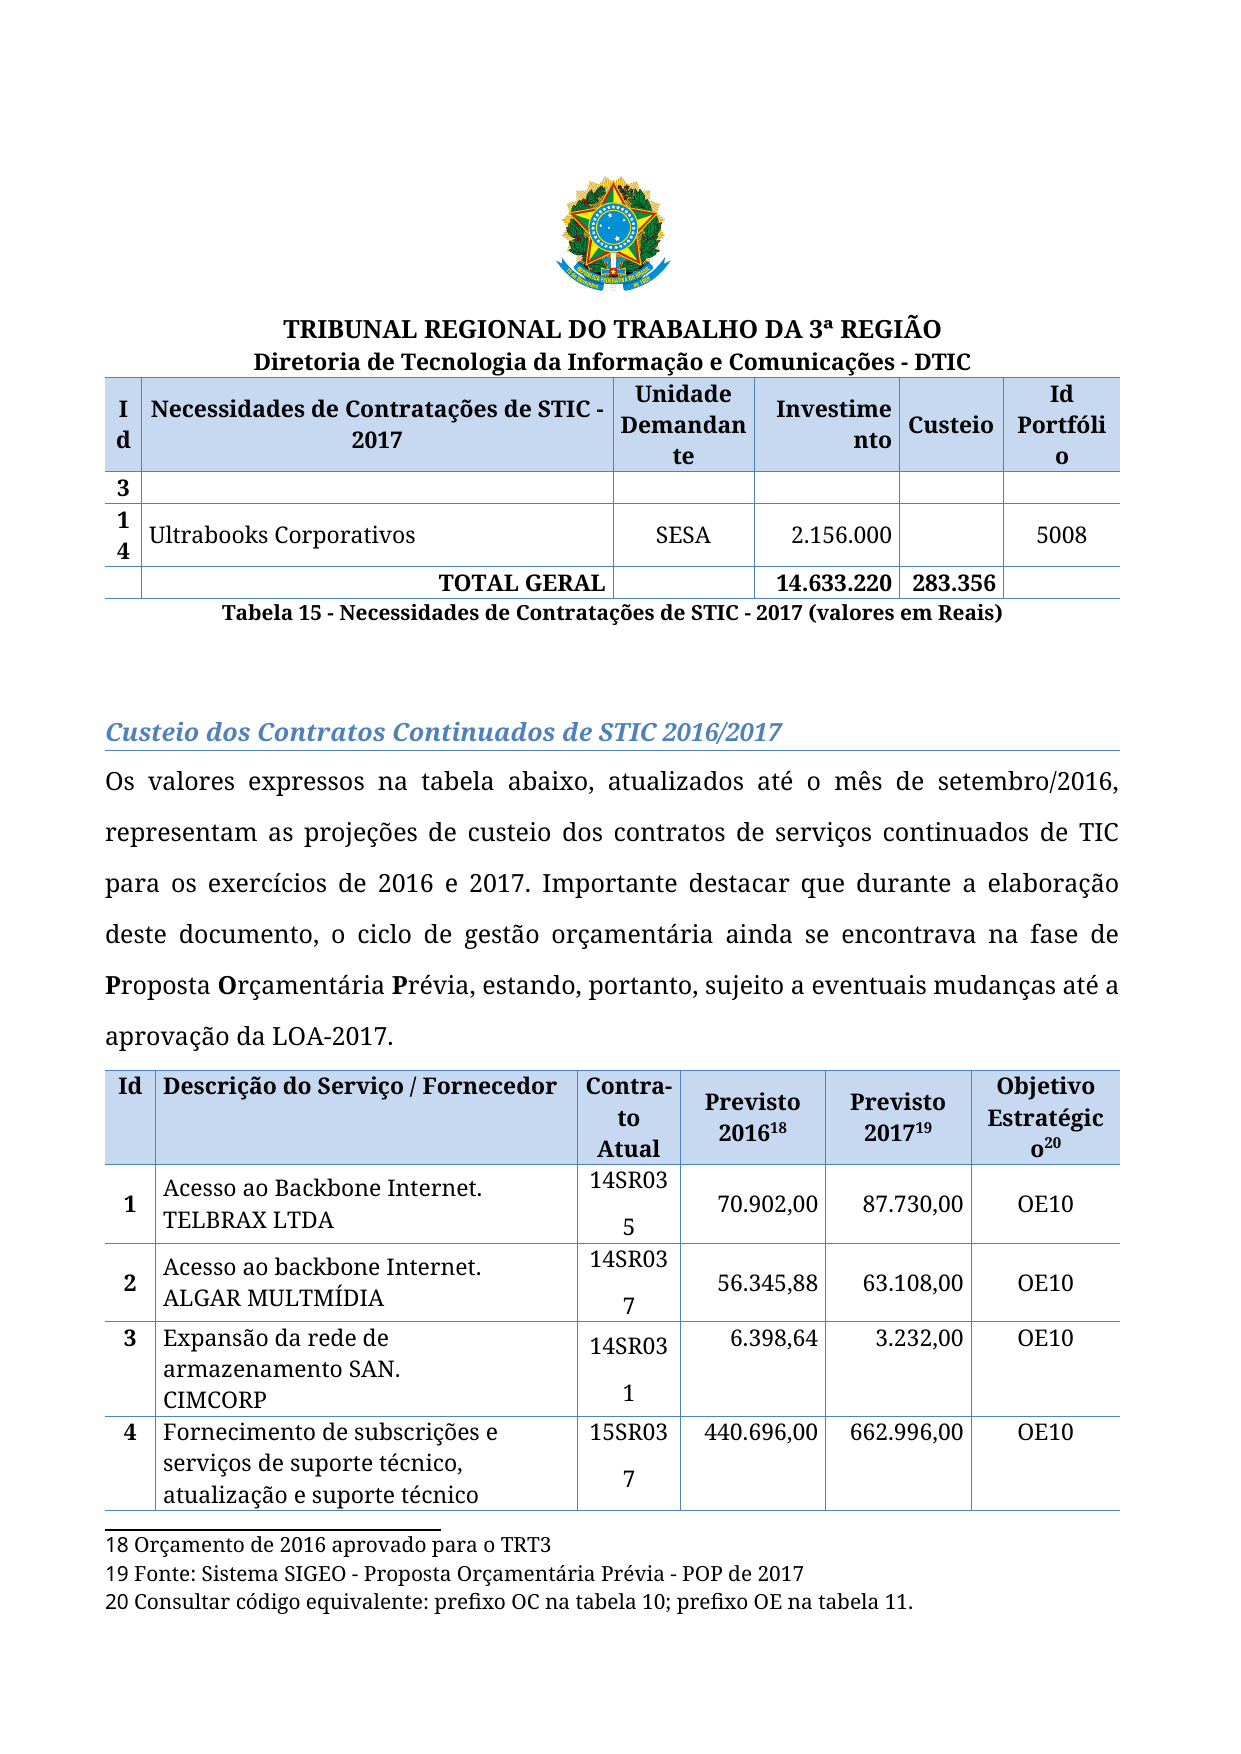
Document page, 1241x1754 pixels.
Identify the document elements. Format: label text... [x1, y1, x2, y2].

table_cell 283.356 [900, 567, 1003, 598]
text Os valores expressos na tabela abaixo, atualizados até o mês de setembro/2016, representam as projeções de custeio dos contratos de serviços continuados de TIC para os exercícios de 2016 e 2017. Importante destacar que durante a elaboração deste documento, o ciclo de gestão orçamentária ainda se encontrava na fase de Proposta Orçamentária Prévia, estando, portanto, sujeito a eventuais mudanças até a aprovação da LOA-2017. [105, 763, 1120, 1053]
table_cell 5008 [1004, 504, 1120, 566]
table_cell 14SR031 [578, 1322, 680, 1416]
table_cell Acesso ao Backbone Internet. TELBRAX LTDA [156, 1165, 577, 1243]
table_cell 2.156.000 [755, 504, 899, 566]
table_cell OE10 [972, 1322, 1120, 1416]
table_cell 56.345,88 [681, 1244, 825, 1321]
text Tabela 15 - Necessidades de Contratações de STIC - 2017 (valores em Reais) [105, 599, 1120, 627]
subtitle Custeio dos Contratos Continuados de STIC 2016/2017 [105, 714, 1120, 750]
table_cell Expansão da rede de armazenamento SAN. CIMCORP [156, 1322, 577, 1416]
table_header Contra-to Atual [578, 1071, 680, 1164]
table_cell 2 [105, 1244, 155, 1321]
table_header Necessidades de Contratações de STIC - 2017 [142, 378, 613, 471]
table_cell OE10 [972, 1244, 1120, 1321]
table_header Unidade Demandante [614, 378, 754, 471]
table_cell 1 [105, 1165, 155, 1243]
table_header Id Portfólio [1004, 378, 1120, 471]
table_cell 662.996,00 [826, 1417, 971, 1510]
table_cell [755, 472, 899, 503]
table_header Objetivo Estratégico [972, 1071, 1120, 1164]
table_cell OE10 [972, 1165, 1120, 1243]
table_header Custeio [900, 378, 1003, 471]
table_cell [900, 472, 1003, 503]
table_cell 3.232,00 [826, 1322, 971, 1416]
table_cell [142, 472, 613, 503]
table_cell [614, 567, 754, 598]
picture [553, 175, 672, 297]
table_header Id [105, 378, 141, 471]
table_cell [1004, 472, 1120, 503]
table_cell 14SR037 [578, 1244, 680, 1321]
table_cell 3 [105, 472, 141, 503]
table_cell 4 [105, 1417, 155, 1510]
table_cell 70.902,00 [681, 1165, 825, 1243]
table_cell [614, 472, 754, 503]
table_cell 15SR037 [578, 1417, 680, 1510]
table_cell 14 [105, 504, 141, 566]
table_cell [105, 567, 141, 598]
table_header Descrição do Serviço / Fornecedor [156, 1071, 577, 1164]
table_cell SESA [614, 504, 754, 566]
table_cell [900, 504, 1003, 566]
table_cell 14.633.220 [755, 567, 899, 598]
table_cell 6.398,64 [681, 1322, 825, 1416]
table_cell Ultrabooks Corporativos [142, 504, 613, 566]
table_header Previsto 2016 [681, 1071, 825, 1164]
table_cell 63.108,00 [826, 1244, 971, 1321]
table_cell 87.730,00 [826, 1165, 971, 1243]
table_header Investimento [755, 378, 899, 471]
table_cell 440.696,00 [681, 1417, 825, 1510]
table_cell TOTAL GERAL [142, 567, 613, 598]
table_cell Fornecimento de subscrições e serviços de suporte técnico, atualização e suporte técnico [156, 1417, 577, 1510]
table_cell [1004, 567, 1120, 598]
table_cell 3 [105, 1322, 155, 1416]
table_header Id [105, 1071, 155, 1164]
table_cell OE10 [973, 1418, 1120, 1509]
table_cell Acesso ao backbone Internet. ALGAR MULTMÍDIA [156, 1244, 577, 1321]
table_cell 14SR035 [578, 1165, 680, 1243]
table_header Previsto 2017 [826, 1071, 971, 1164]
